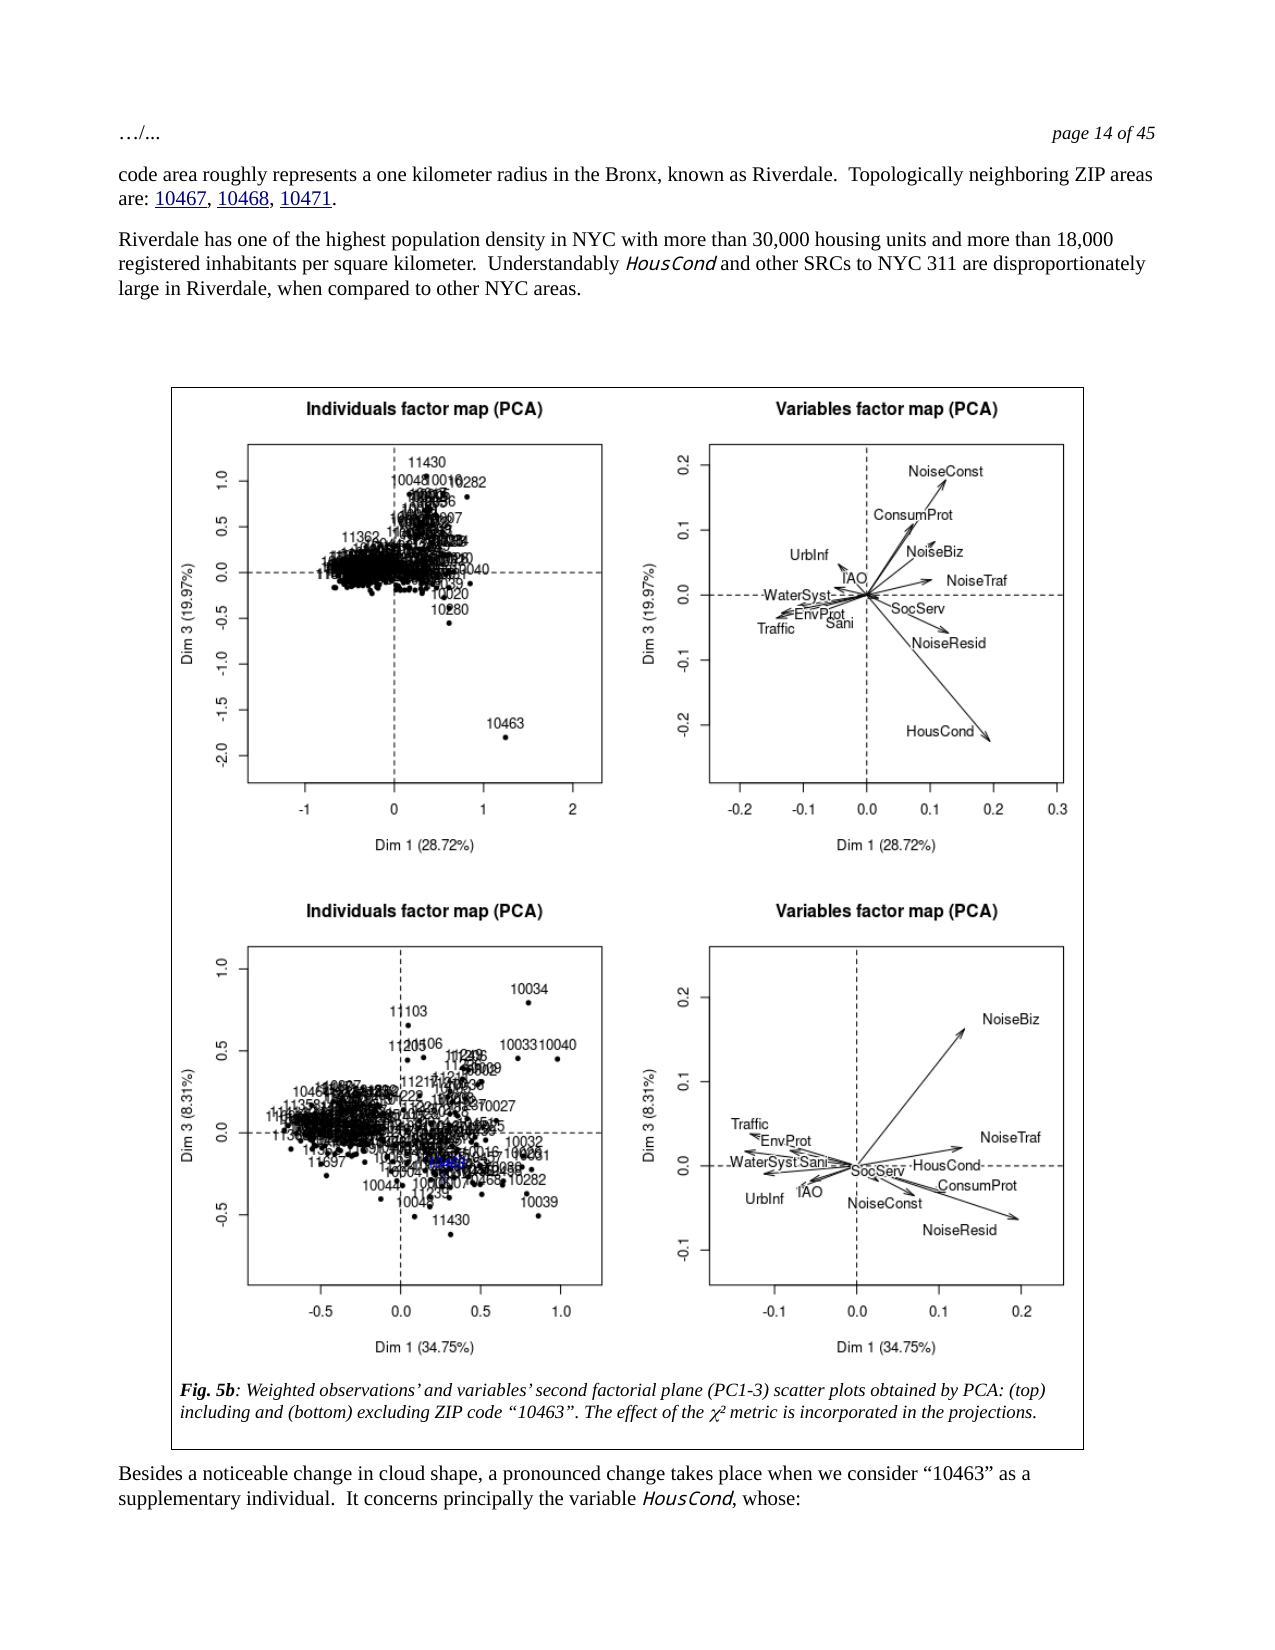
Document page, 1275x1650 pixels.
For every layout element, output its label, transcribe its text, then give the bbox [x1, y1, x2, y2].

text code area roughly represents a one kilometer radius in the Bronx, known as Riverdale. Topologically neighboring ZIP areas are: 10467, 10468, 10471. [118, 162, 1157, 210]
picture [179, 395, 1075, 1358]
text Besides a noticeable change in cloud shape, a pronounced change takes place when we consider “10463” as a supplementary individual. It concerns principally the variable HousCond, whose: [118, 357, 1157, 1511]
text Riverdale has one of the highest population density in NYC with more than 30,000 housing units and more than 18,000 registered inhabitants per square kilometer. Understandably HousCond and other SRCs to NYC 311 are disproportionately large in Riverdale, when compared to other NYC areas. [118, 227, 1157, 300]
text Fig. 5b: Weighted observations’ and variables’ second factorial plane (PC1-3) scatter plots obtained by PCA: (top) including and (bottom) excluding ZIP code “10463”. The effect of the χ² metric is incorporated in the projections. [179, 1358, 1074, 1422]
